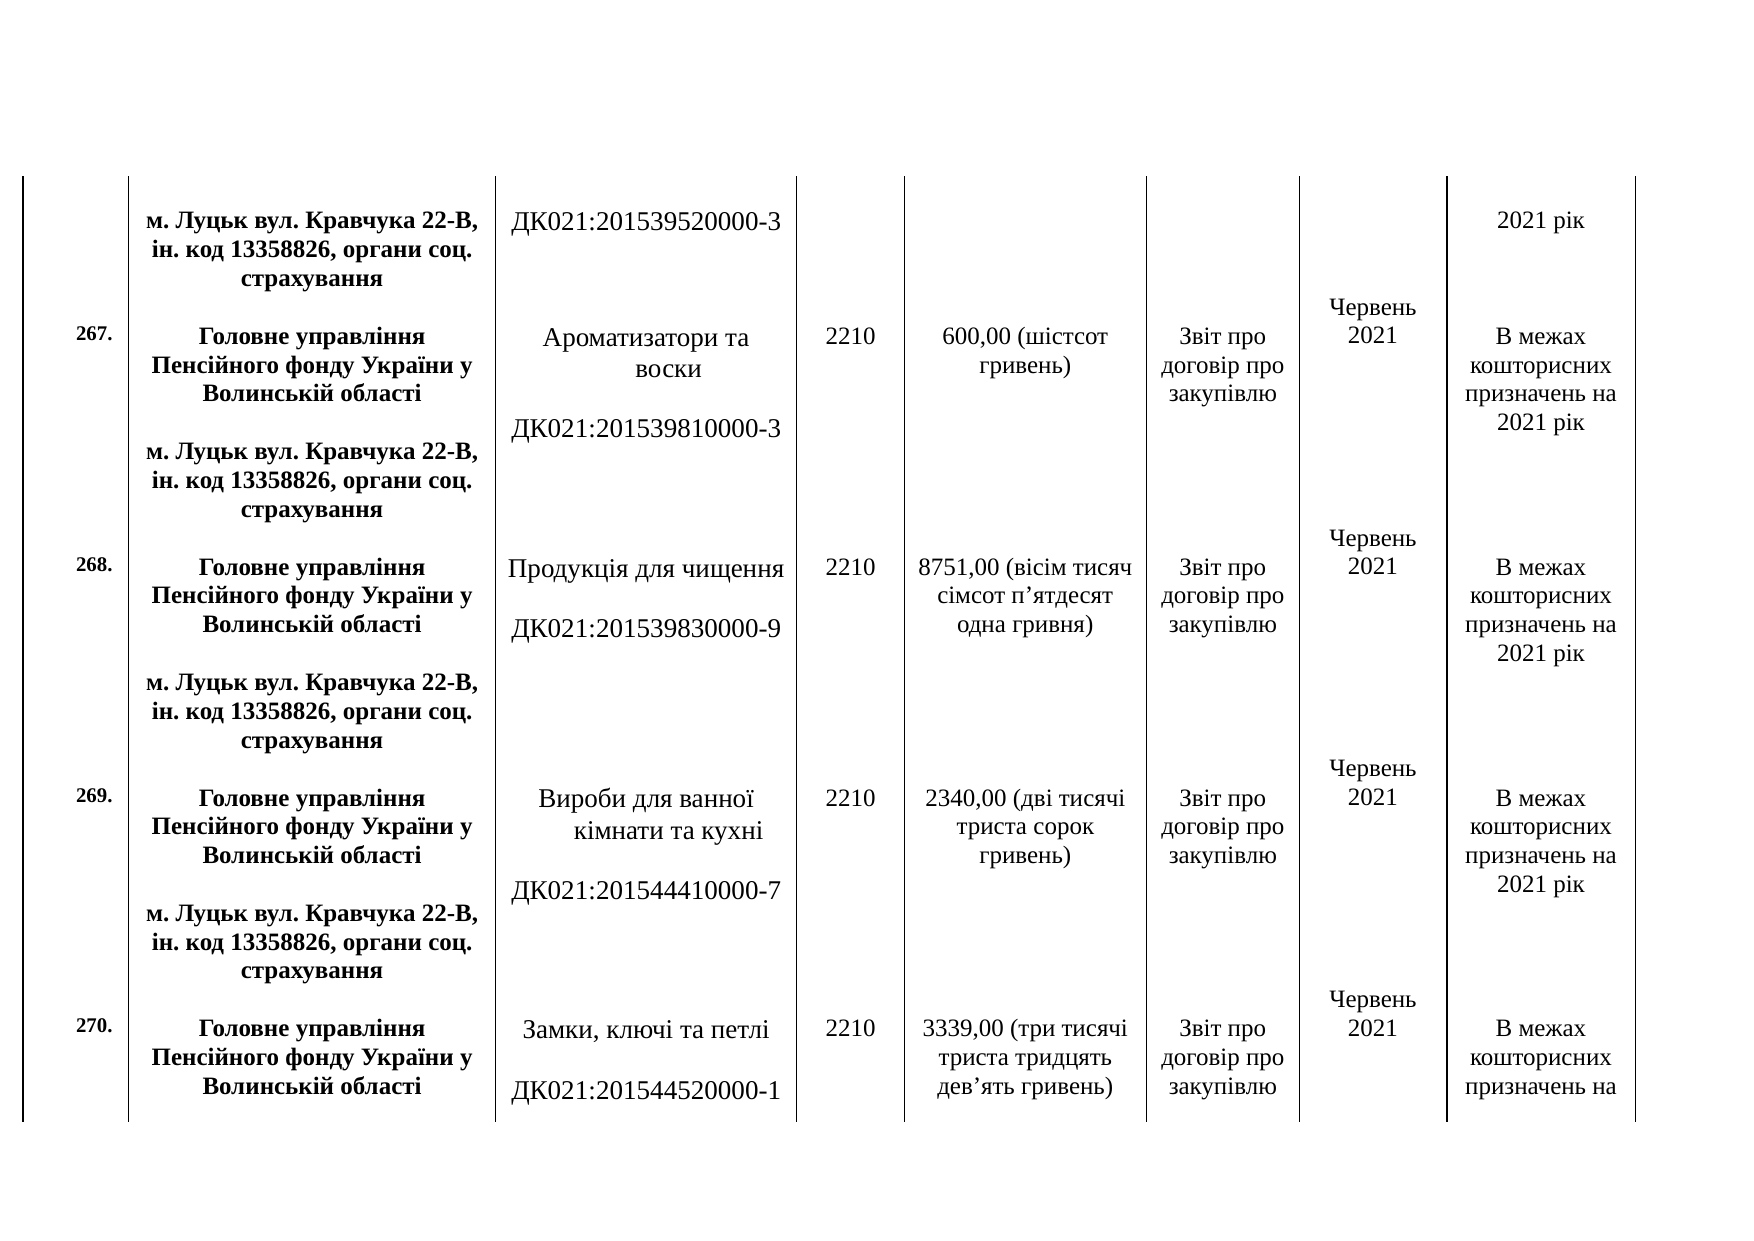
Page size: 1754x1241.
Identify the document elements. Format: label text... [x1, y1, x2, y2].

table_cell Звіт про договір про закупівлю [1147, 523, 1299, 753]
table_cell [905, 176, 1146, 292]
table_cell 2210 [797, 292, 904, 523]
table_cell [24, 523, 128, 753]
table_cell Звіт про договір про закупівлю [1147, 754, 1299, 984]
table_cell Звіт про договір про закупівлю [1147, 292, 1299, 523]
table_cell Замки, ключі та петлі ДК021:201544520000-1 [496, 984, 796, 1122]
table_cell [797, 176, 904, 292]
table_cell ДК021:201539520000-3 [496, 176, 796, 292]
table_cell Продукція для чищення ДК021:201539830000-9 [496, 523, 796, 753]
table_cell Вироби для ванної кімнати та кухні ДК021:201544410000-7 [496, 754, 796, 984]
table_cell 3339,00 (три тисячі триста тридцять дев’ять гривень) [905, 984, 1146, 1122]
table_cell Головне управління Пенсійного фонду України у Волинській області м. Луцьк вул. Кравчука 22-В, ін. код 13358826, органи соц. страхування [129, 754, 495, 984]
table_cell 2021 рік [1448, 176, 1635, 292]
table_cell Головне управління Пенсійного фонду України у Волинській області [129, 984, 495, 1122]
table_cell 2210 [797, 754, 904, 984]
table_cell В межах кошторисних призначень на 2021 рік [1448, 754, 1635, 984]
table_cell 2210 [797, 984, 904, 1122]
table_cell [1147, 176, 1299, 292]
table_cell 600,00 (шістсот гривень) [905, 292, 1146, 523]
table_cell Ароматизатори та воски ДК021:201539810000-3 [496, 292, 796, 523]
table_cell [24, 754, 128, 984]
table_cell [1300, 176, 1446, 292]
table_cell Головне управління Пенсійного фонду України у Волинській області м. Луцьк вул. Кравчука 22-В, ін. код 13358826, органи соц. страхування [129, 523, 495, 753]
table_cell Червень 2021 [1300, 984, 1446, 1122]
table_cell [24, 292, 128, 523]
table_cell 8751,00 (вісім тисяч сімсот п’ятдесят одна гривня) [905, 523, 1146, 753]
table_cell 2210 [797, 523, 904, 753]
table_cell В межах кошторисних призначень на 2021 рік [1448, 292, 1635, 523]
table_cell Звіт про договір про закупівлю [1147, 984, 1299, 1122]
table_cell м. Луцьк вул. Кравчука 22-В, ін. код 13358826, органи соц. страхування [129, 176, 495, 292]
table_cell [24, 984, 128, 1122]
table_cell [24, 176, 128, 292]
table_cell В межах кошторисних призначень на 2021 рік [1448, 523, 1635, 753]
table_cell Червень 2021 [1300, 523, 1446, 753]
table_cell 2340,00 (дві тисячі триста сорок гривень) [905, 754, 1146, 984]
table_cell Червень 2021 [1300, 754, 1446, 984]
table_cell Червень 2021 [1300, 292, 1446, 523]
table_cell Головне управління Пенсійного фонду України у Волинській області м. Луцьк вул. Кравчука 22-В, ін. код 13358826, органи соц. страхування [129, 292, 495, 523]
table_cell В межах кошторисних призначень на [1448, 984, 1635, 1122]
